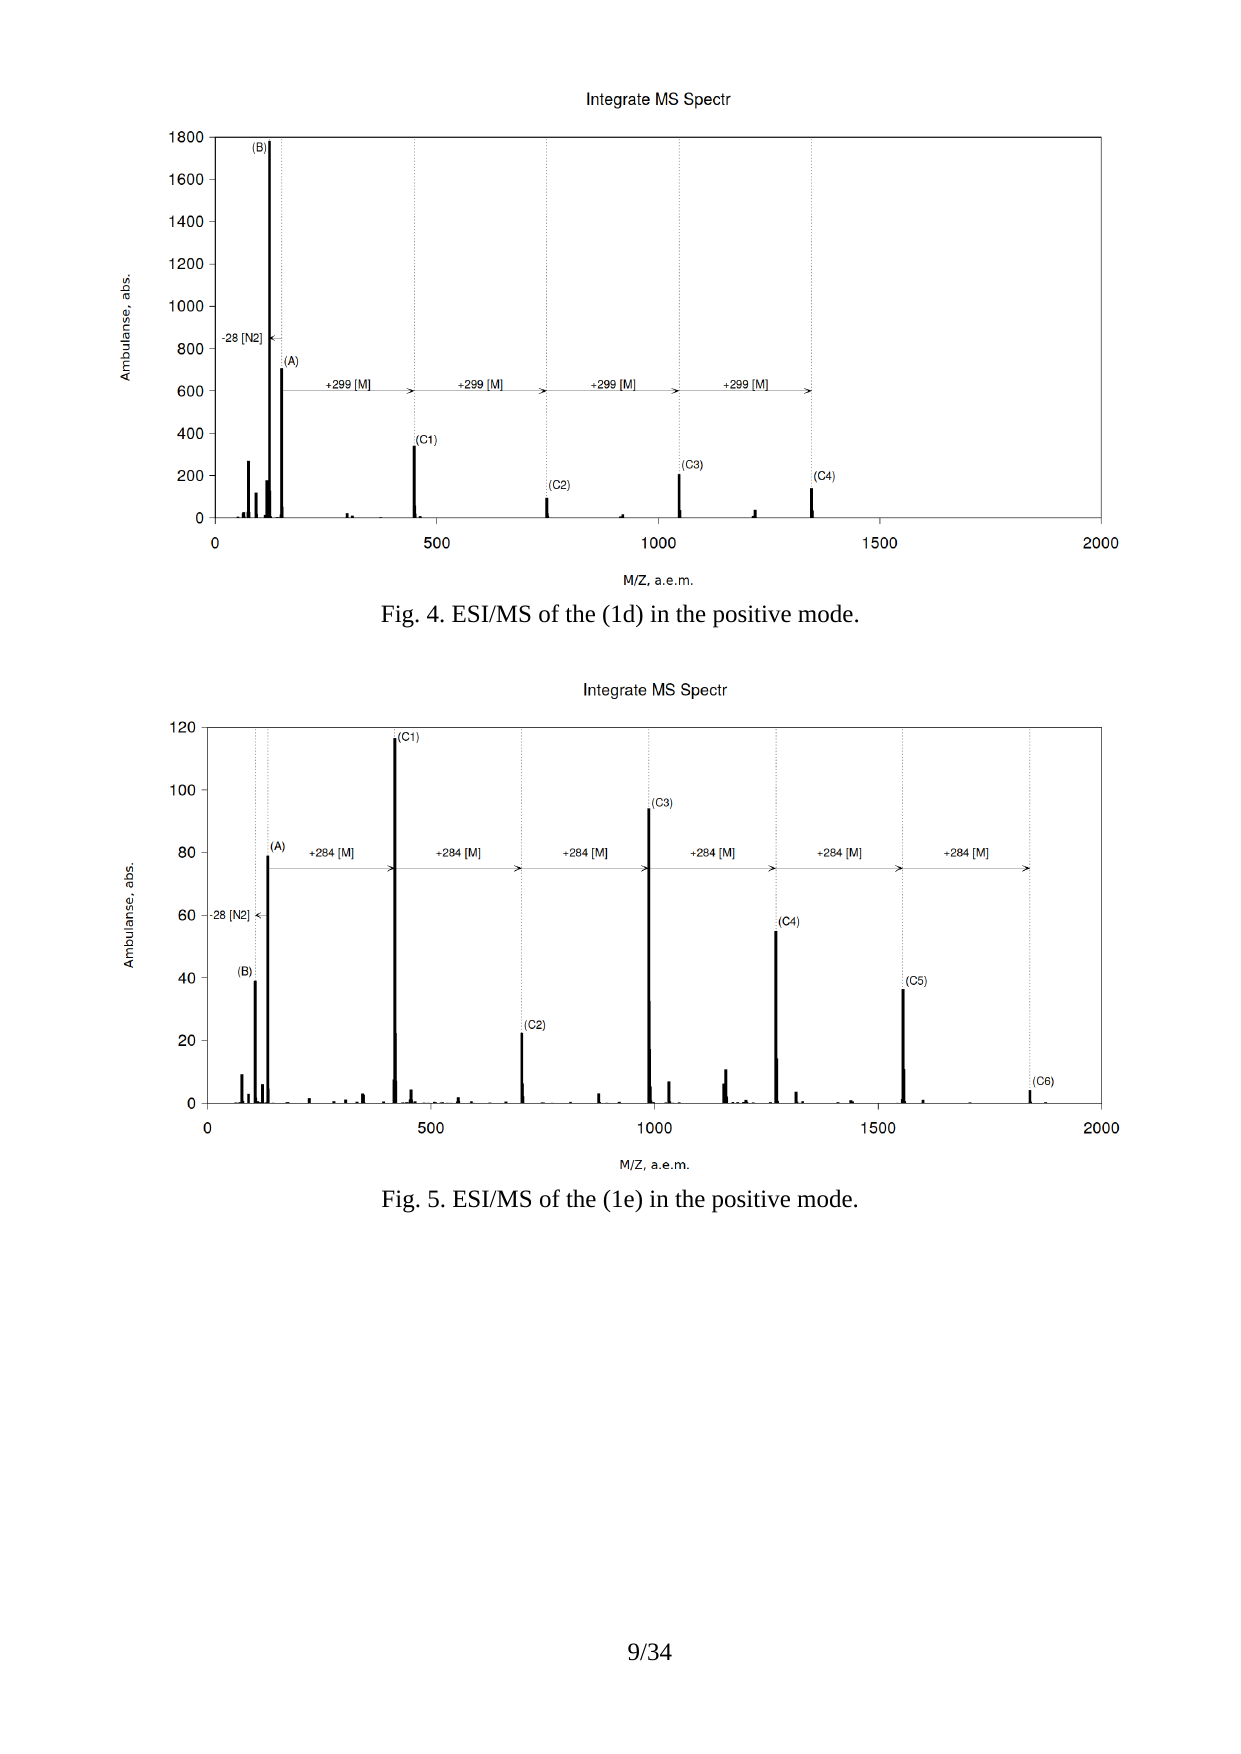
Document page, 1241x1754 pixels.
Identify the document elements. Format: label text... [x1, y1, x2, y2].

picture [118, 673, 1123, 1176]
text Fig. 5. ESI/MS of the (1e) in the positive mode. [118, 1184, 1122, 1213]
text Fig. 4. ESI/MS of the (1d) in the positive mode. [118, 599, 1122, 628]
picture [118, 88, 1123, 591]
